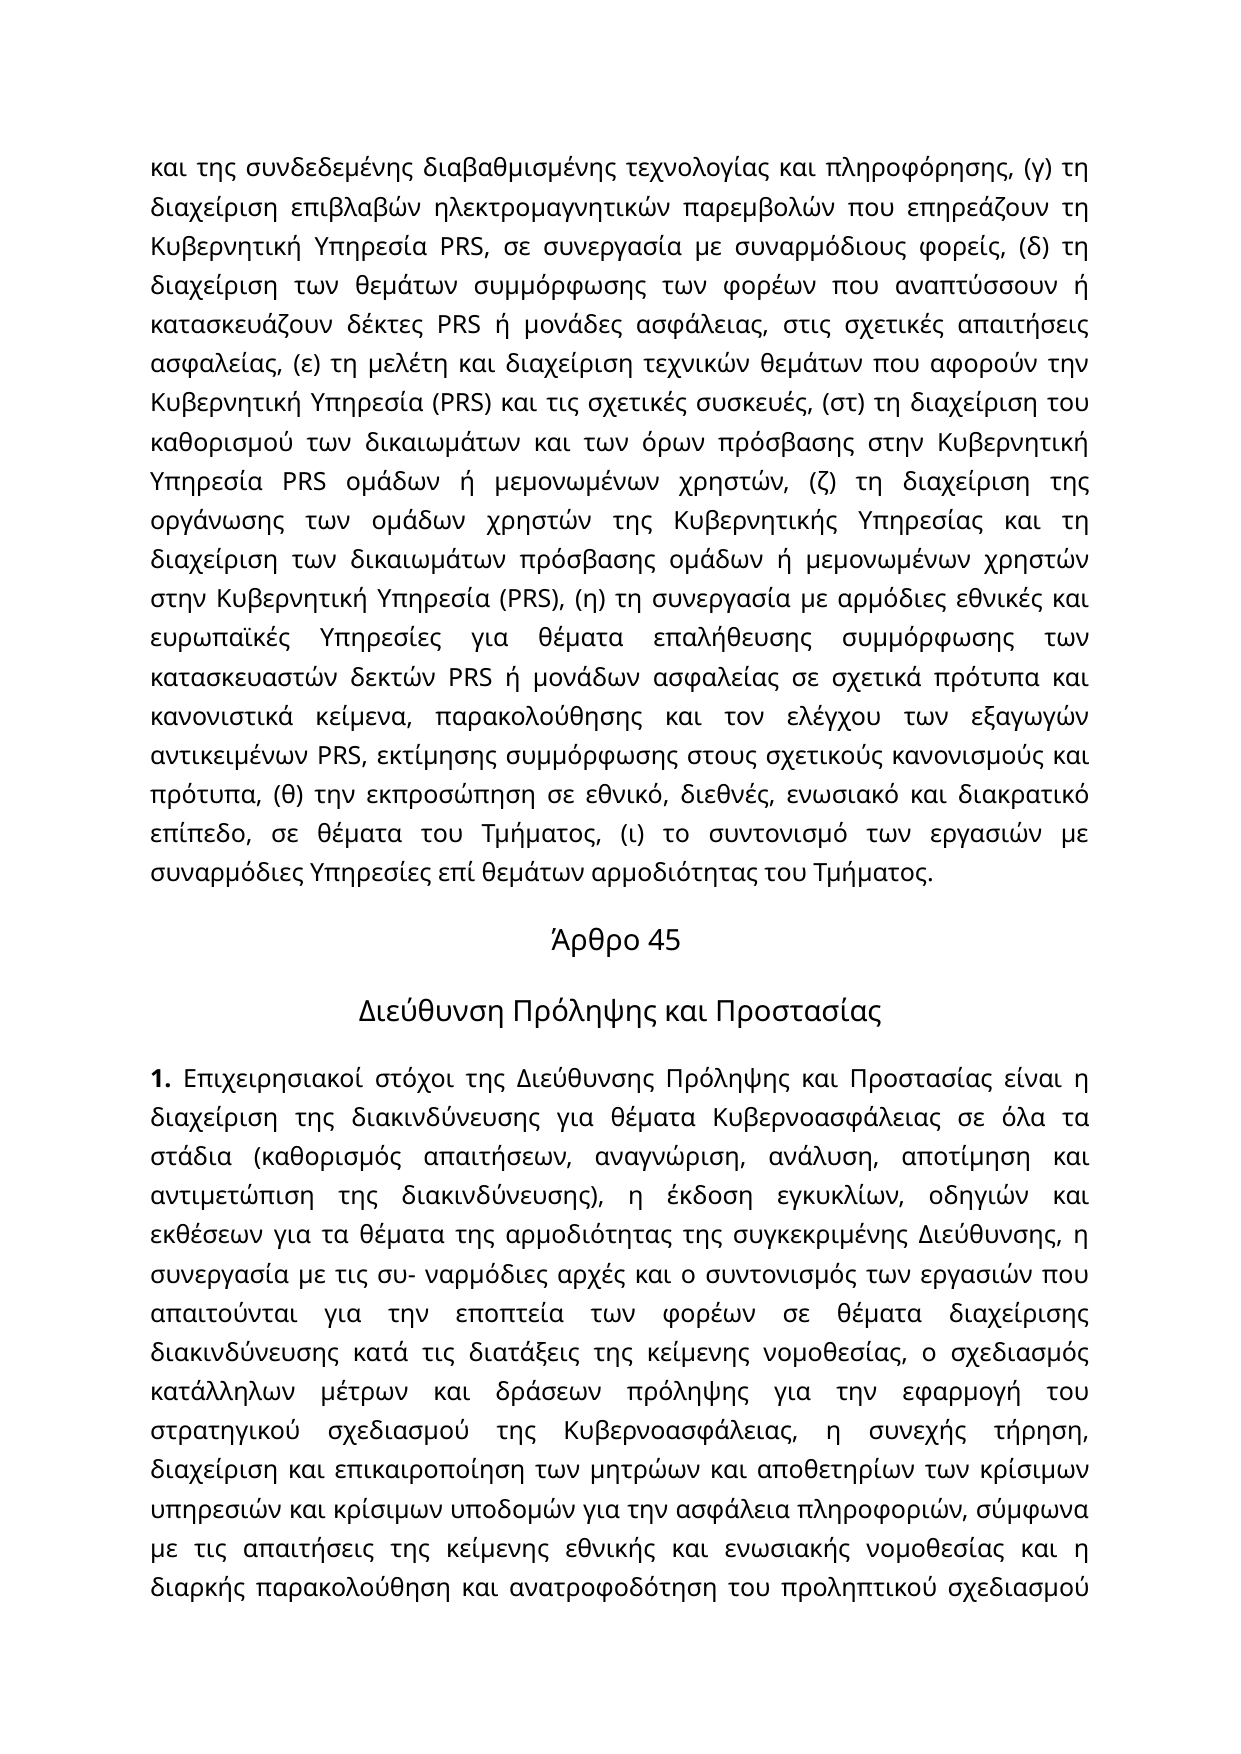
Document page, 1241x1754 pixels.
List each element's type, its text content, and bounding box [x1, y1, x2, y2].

subtitle Διεύθυνση Πρόληψης και Προστασίας [150, 990, 1090, 1029]
subtitle Άρθρο 45 [150, 919, 1090, 959]
text και της συνδεδεμένης διαβαθμισμένης τεχνολογίας και πληροφόρησης, (γ) τη διαχείριση επιβλαβών ηλεκτρομαγνητικών παρεμβολών που επηρεάζουν τη Κυβερνητική Υπηρεσία PRS, σε συνεργασία με συναρμόδιους φορείς, (δ) τη διαχείριση των θεμάτων συμμόρφωσης των φορέων που αναπτύσσουν ή κατασκευάζουν δέκτες PRS ή μονάδες ασφάλειας, στις σχετικές απαιτήσεις ασφαλείας, (ε) τη μελέτη και διαχείριση τεχνικών θεμάτων που αφορούν την Κυβερνητική Υπηρεσία (PRS) και τις σχετικές συσκευές, (στ) τη διαχείριση του καθορισμού των δικαιωμάτων και των όρων πρόσβασης στην Κυβερνητική Υπηρεσία PRS ομάδων ή μεμονωμένων χρηστών, (ζ) τη διαχείριση της οργάνωσης των ομάδων χρηστών της Κυβερνητικής Υπηρεσίας και τη διαχείριση των δικαιωμάτων πρόσβασης ομάδων ή μεμονωμένων χρηστών στην Κυβερνητική Υπηρεσία (PRS), (η) τη συνεργασία με αρμόδιες εθνικές και ευρωπαϊκές Υπηρεσίες για θέματα επαλήθευσης συμμόρφωσης των κατασκευαστών δεκτών PRS ή μονάδων ασφαλείας σε σχετικά πρότυπα και κανονιστικά κείμενα, παρακολούθησης και τον ελέγχου των εξαγωγών αντικειμένων PRS, εκτίμησης συμμόρφωσης στους σχετικούς κανονισμούς και πρότυπα, (θ) την εκπροσώπηση σε εθνικό, διεθνές, ενωσιακό και διακρατικό επίπεδο, σε θέματα του Τμήματος, (ι) το συντονισμό των εργασιών με συναρμόδιες Υπηρεσίες επί θεμάτων αρμοδιότητας του Τμήματος. [150, 150, 1090, 889]
text 1. Επιχειρησιακοί στόχοι της Διεύθυνσης Πρόληψης και Προστασίας είναι η διαχείριση της διακινδύνευσης για θέματα Κυβερνοασφάλειας σε όλα τα στάδια (καθορισμός απαιτήσεων, αναγνώριση, ανάλυση, αποτίμηση και αντιμετώπιση της διακινδύνευσης), η έκδοση εγκυκλίων, οδηγιών και εκθέσεων για τα θέματα της αρμοδιότητας της συγκεκριμένης Διεύθυνσης, η συνεργασία με τις συ- ναρμόδιες αρχές και ο συντονισμός των εργασιών που απαιτούνται για την εποπτεία των φορέων σε θέματα διαχείρισης διακινδύνευσης κατά τις διατάξεις της κείμενης νομοθεσίας, ο σχεδιασμός κατάλληλων μέτρων και δράσεων πρόληψης για την εφαρμογή του στρατηγικού σχεδιασμού της Κυβερνοασφάλειας, η συνεχής τήρηση, διαχείριση και επικαιροποίηση των μητρώων και αποθετηρίων των κρίσιμων υπηρεσιών και κρίσιμων υποδομών για την ασφάλεια πληροφοριών, σύμφωνα με τις απαιτήσεις της κείμενης εθνικής και ενωσιακής νομοθεσίας και η διαρκής παρακολούθηση και ανατροφοδότηση του προληπτικού σχεδιασμού [150, 1060, 1090, 1604]
